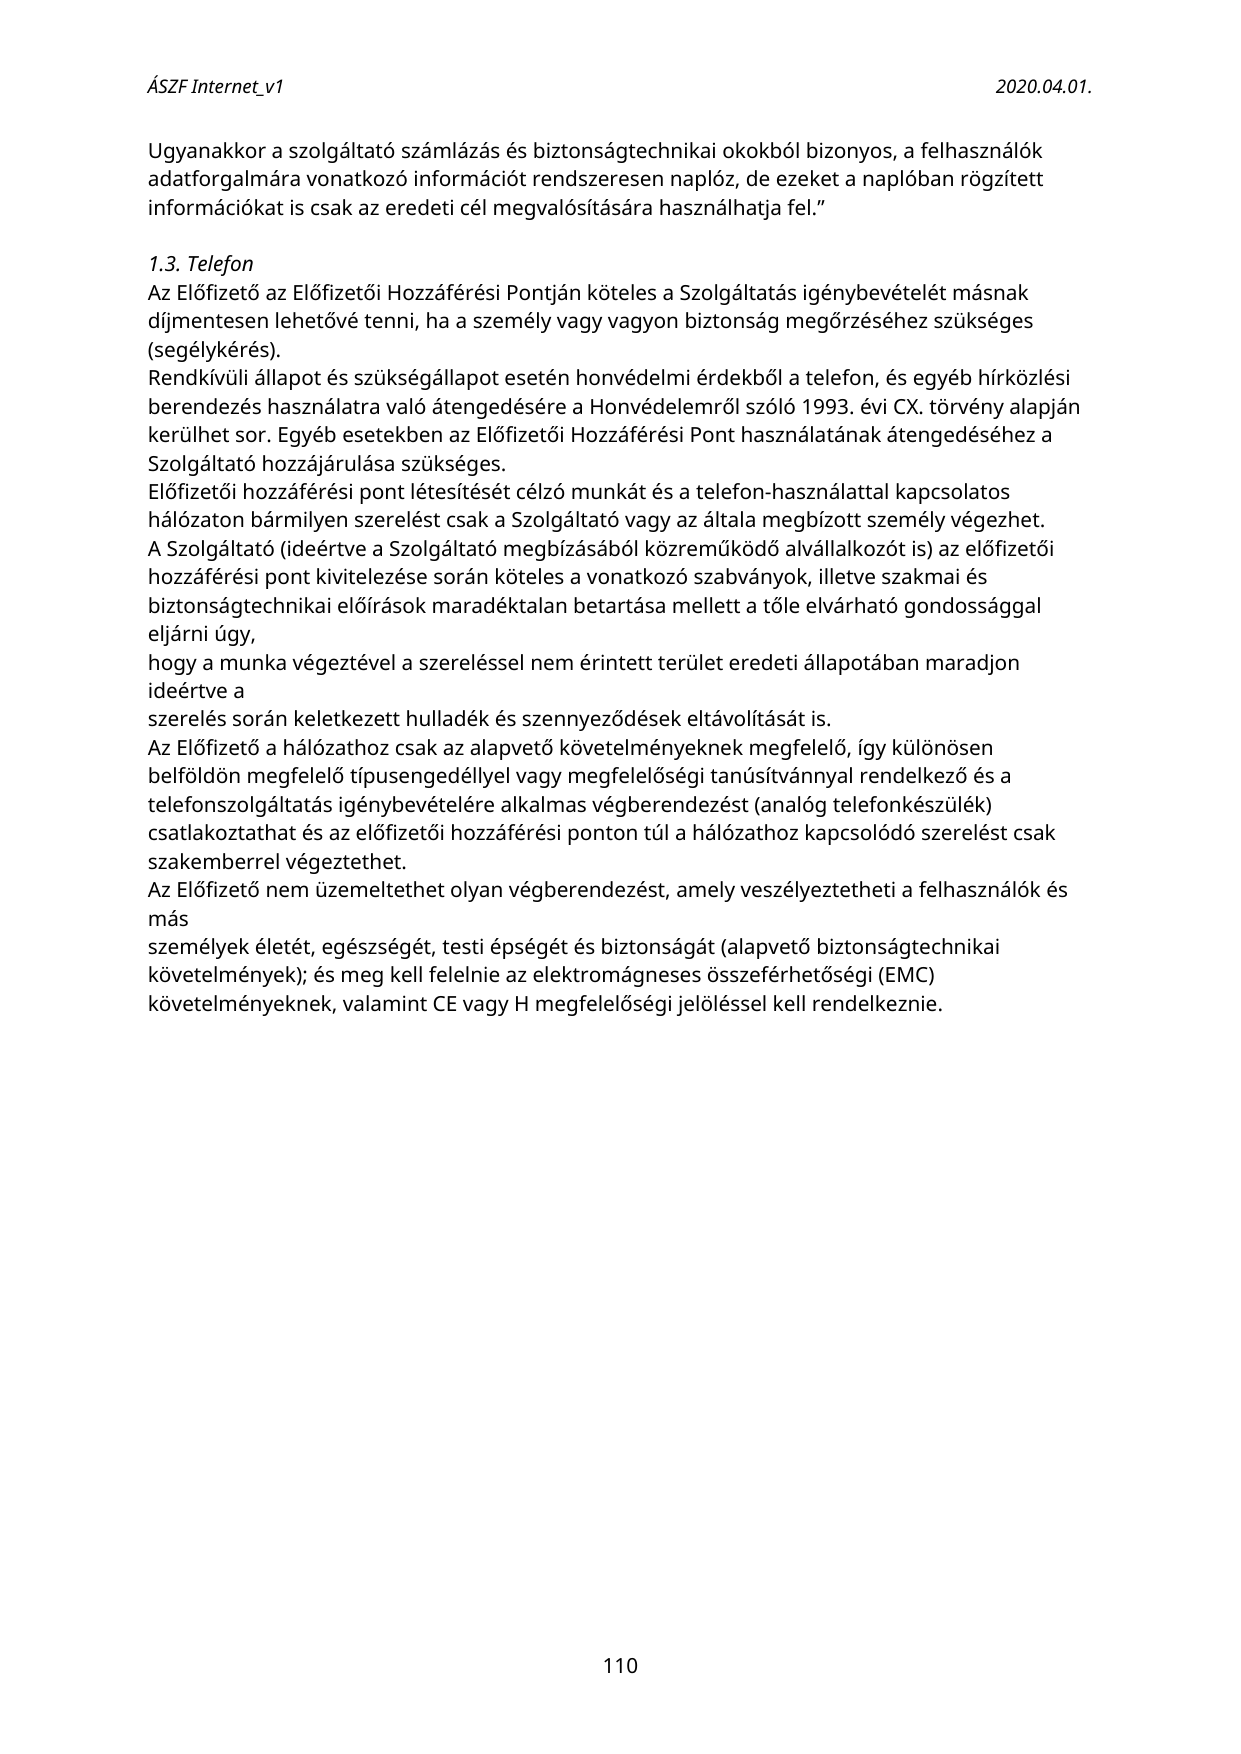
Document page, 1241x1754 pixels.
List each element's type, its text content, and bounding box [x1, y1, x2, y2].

text berendezés használatra való átengedésére a Honvédelemről szóló 1993. évi CX. törvény alapján [148, 392, 1092, 420]
text személyek életét, egészségét, testi épségét és biztonságát (alapvető biztonságtechnikai követelmények); és meg kell felelnie az elektromágneses összeférhetőségi (EMC) követelményeknek, valamint CE vagy H megfelelőségi jelöléssel kell rendelkeznie. [148, 932, 1092, 1017]
text adatforgalmára vonatkozó információt rendszeresen naplóz, de ezeket a naplóban rögzített [148, 164, 1092, 193]
text díjmentesen lehetővé tenni, ha a személy vagy vagyon biztonság megőrzéséhez szükséges [148, 306, 1092, 335]
text 1.3. Telefon [148, 249, 1092, 278]
text telefonszolgáltatás igénybevételére alkalmas végberendezést (analóg telefonkészülék) csatlakoztathat és az előfizetői hozzáférési ponton túl a hálózathoz kapcsolódó szerelést csak szakemberrel végeztethet. [148, 790, 1092, 875]
text Az Előfizető nem üzemeltethet olyan végberendezést, amely veszélyeztetheti a felhasználók és más [148, 875, 1092, 932]
text szerelés során keletkezett hulladék és szennyeződések eltávolítását is. [148, 704, 1092, 733]
text biztonságtechnikai előírások maradéktalan betartása mellett a tőle elvárható gondossággal eljárni úgy, [148, 591, 1092, 648]
text hozzáférési pont kivitelezése során köteles a vonatkozó szabványok, illetve szakmai és [148, 562, 1092, 591]
text A Szolgáltató (ideértve a Szolgáltató megbízásából közreműködő alvállalkozót is) az előfizetői [148, 534, 1092, 562]
text Előfizetői hozzáférési pont létesítését célzó munkát és a telefon-használattal kapcsolatos hálózaton bármilyen szerelést csak a Szolgáltató vagy az általa megbízott személy végezhet. [148, 477, 1092, 534]
text Ugyanakkor a szolgáltató számlázás és biztonságtechnikai okokból bizonyos, a felhasználók [148, 136, 1092, 164]
text Az Előfizető az Előfizetői Hozzáférési Pontján köteles a Szolgáltatás igénybevételét másnak [148, 278, 1092, 306]
text Az Előfizető a hálózathoz csak az alapvető követelményeknek megfelelő, így különösen [148, 733, 1092, 761]
text (segélykérés). [148, 335, 1092, 363]
text hogy a munka végeztével a szereléssel nem érintett terület eredeti állapotában maradjon ideértve a [148, 648, 1092, 704]
text Rendkívüli állapot és szükségállapot esetén honvédelmi érdekből a telefon, és egyéb hírközlési [148, 363, 1092, 392]
text belföldön megfelelő típusengedéllyel vagy megfelelőségi tanúsítvánnyal rendelkező és a [148, 761, 1092, 790]
text információkat is csak az eredeti cél megvalósítására használhatja fel.” [148, 193, 1092, 221]
text kerülhet sor. Egyéb esetekben az Előfizetői Hozzáférési Pont használatának átengedéséhez a Szolgáltató hozzájárulása szükséges. [148, 420, 1092, 477]
